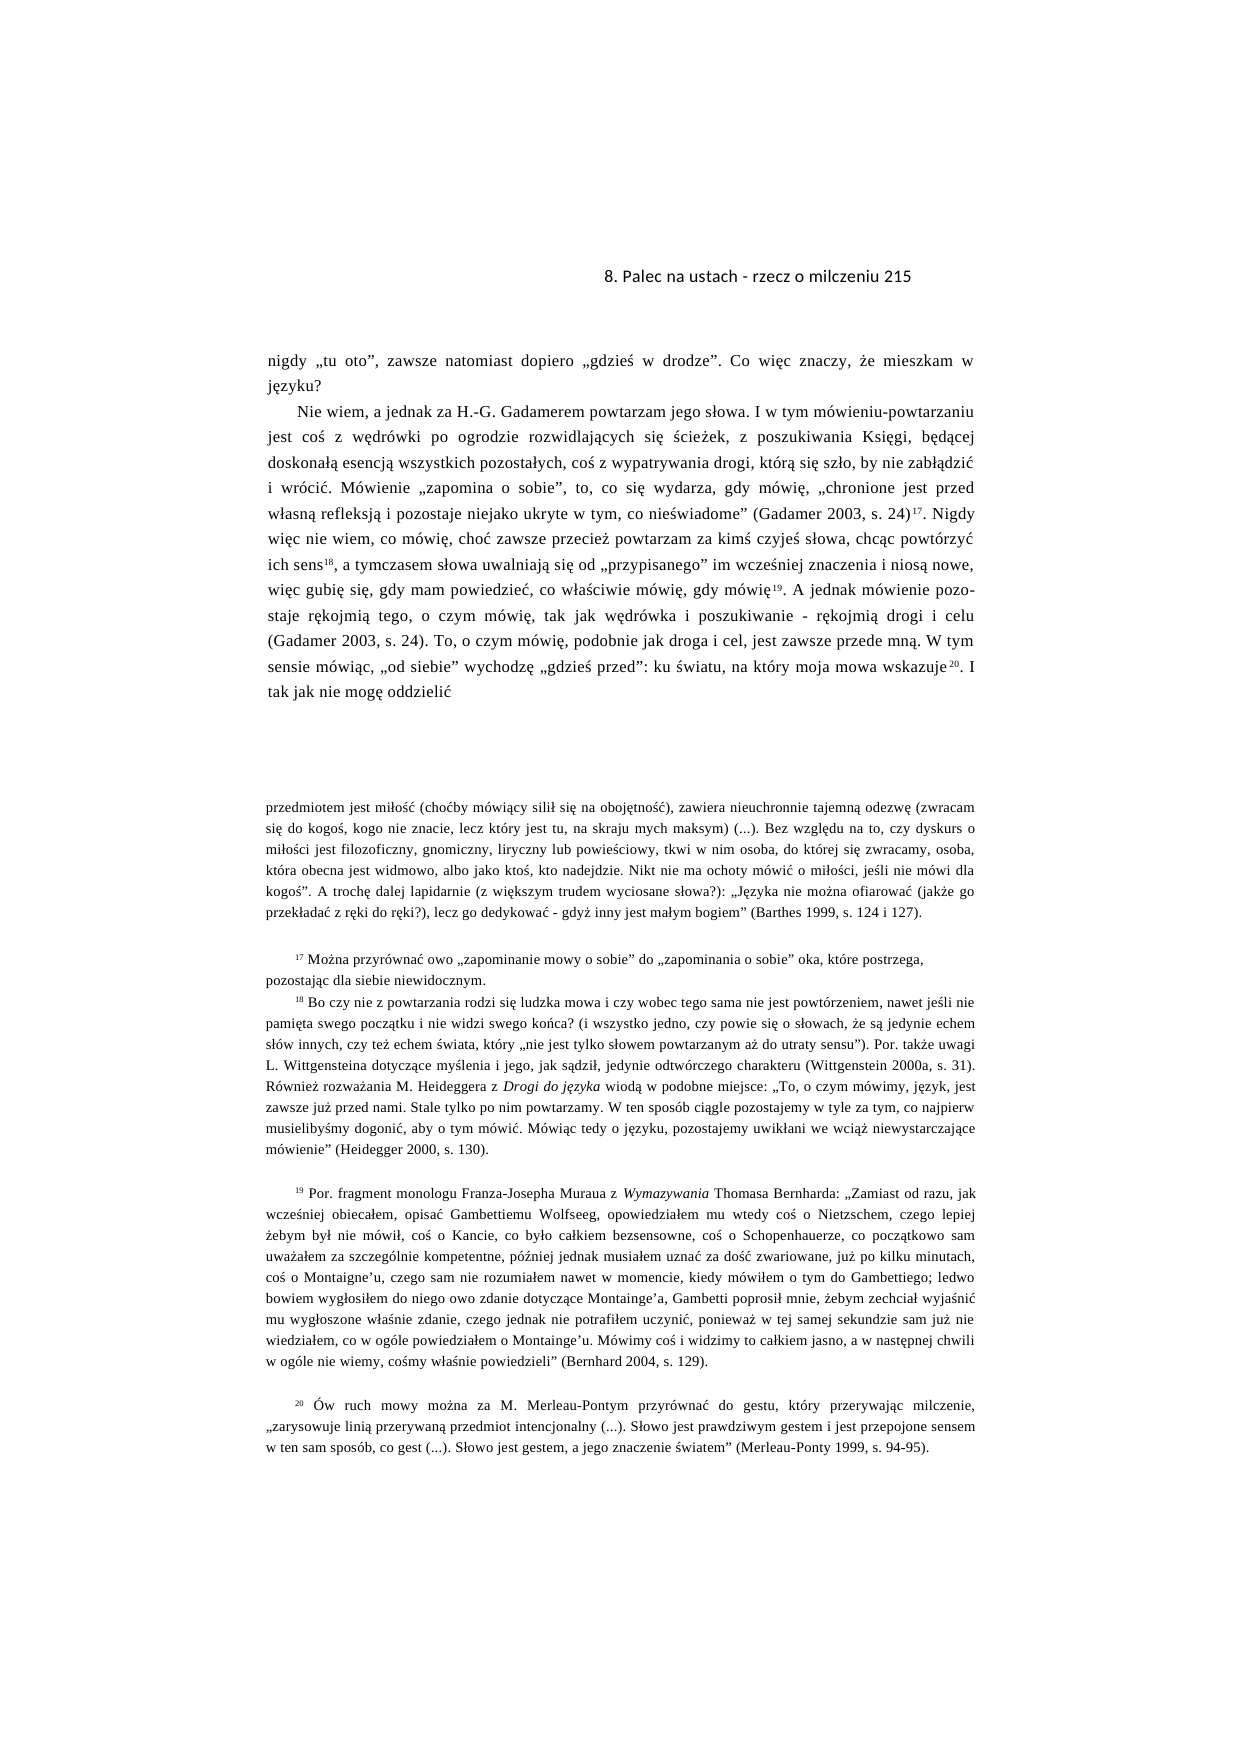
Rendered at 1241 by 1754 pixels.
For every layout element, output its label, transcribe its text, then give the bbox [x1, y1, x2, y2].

text nigdy „tu oto”, zawsze natomiast dopiero „gdzieś w drodze”. Co więc znaczy, że mieszkam w języku? [268, 346, 975, 397]
text przedmiotem jest miłość (choćby mówiący silił się na obojętność), zawiera nieuchronnie tajemną odezwę (zwracam się do kogoś, kogo nie znacie, lecz który jest tu, na skraju mych maksym) (...). Bez względu na to, czy dyskurs o miłości jest filozoficzny, gnomiczny, liryczny lub powieściowy, tkwi w nim osoba, do której się zwracamy, osoba, która obecna jest widmowo, albo jako ktoś, kto nadejdzie. Nikt nie ma ochoty mówić o miłości, jeśli nie mówi dla kogoś”. A trochę dalej lapidarnie (z większym trudem wyciosane słowa?): „Języka nie można ofiarować (jakże go przekładać z ręki do ręki?), lecz go dedykować - gdyż inny jest małym bogiem” (Barthes 1999, s. 124 i 127). [266, 796, 977, 922]
text 17 Można przyrównać owo „zapominanie mowy o sobie” do „zapominania o sobie” oka, które postrzega, pozostając dla siebie niewidocznym. [266, 948, 977, 990]
text Nie wiem, a jednak za H.-G. Gadamerem powtarzam jego słowa. I w tym mówieniu-powtarzaniu jest coś z wędrówki po ogrodzie rozwidlających się ście­żek, z poszukiwania Księgi, będącej doskonałą esencją wszystkich pozostałych, coś z wypatrywania drogi, którą się szło, by nie zabłądzić i wrócić. Mówienie „zapomina o sobie”, to, co się wydarza, gdy mówię, „chronione jest przed własną refleksją i pozostaje niejako ukryte w tym, co nieświadome” (Gadamer 2003, s. 24)17. Nigdy więc nie wiem, co mówię, choć zawsze przecież powtarzam za kimś czyjeś słowa, chcąc powtórzyć ich sens18, a tymczasem słowa uwalniają się od „przypisanego” im wcześniej znaczenia i niosą nowe, więc gubię się, gdy mam powiedzieć, co właściwie mówię, gdy mówię19. A jednak mówienie pozo­staje rękojmią tego, o czym mówię, tak jak wędrówka i poszukiwanie - rękojmią drogi i celu (Gadamer 2003, s. 24). To, o czym mówię, podobnie jak droga i cel, jest zawsze przede mną. W tym sensie mówiąc, „od siebie” wychodzę „gdzieś przed”: ku światu, na który moja mowa wskazuje20. I tak jak nie mogę oddzielić [268, 397, 975, 703]
text 18 Bo czy nie z powtarzania rodzi się ludzka mowa i czy wobec tego sama nie jest powtórzeniem, nawet jeśli nie pamięta swego początku i nie widzi swego końca? (i wszystko jedno, czy powie się o słowach, że są jedynie echem słów innych, czy też echem świata, który „nie jest tylko słowem powtarzanym aż do utraty sensu”). Por. także uwagi L. Wittgensteina dotyczące myślenia i jego, jak sądził, jedynie odtwórczego charakteru (Wittgenstein 2000a, s. 31). Również rozważania M. Heideggera z Drogi do języka wiodą w podobne miejsce: „To, o czym mówimy, język, jest zawsze już przed nami. Stale tylko po nim powtarzamy. W ten sposób ciągle pozostajemy w tyle za tym, co najpierw musielibyśmy dogonić, aby o tym mówić. Mówiąc tedy o języku, pozostajemy uwikłani we wciąż niewystarczające mówienie” (Heidegger 2000, s. 130). [266, 990, 977, 1159]
text 20 Ów ruch mowy można za M. Merleau-Pontym przyrównać do gestu, który przerywając milczenie, „zarysowuje linią przerywaną przedmiot intencjonalny (...). Słowo jest prawdziwym gestem i jest przepojone sensem w ten sam sposób, co gest (...). Słowo jest gestem, a jego znaczenie światem” (Merleau-Ponty 1999, s. 94-95). [266, 1394, 977, 1457]
text 19 Por. fragment monologu Franza-Josepha Muraua z Wymazywania Thomasa Bernharda: „Zamiast od razu, jak wcześniej obiecałem, opisać Gambettiemu Wolfseeg, opowiedziałem mu wtedy coś o Nietzschem, czego lepiej żebym był nie mówił, coś o Kancie, co było całkiem bezsensowne, coś o Schopenhauerze, co początkowo sam uważałem za szczególnie kompetentne, później jednak musiałem uznać za dość zwariowane, już po kilku minutach, coś o Montaigne’u, czego sam nie rozumiałem nawet w momencie, kiedy mówiłem o tym do Gambettiego; ledwo bowiem wygłosiłem do niego owo zdanie dotyczące Montainge’a, Gambetti poprosił mnie, żebym zechciał wyjaśnić mu wygłoszone właśnie zdanie, czego jednak nie potrafiłem uczynić, ponieważ w tej samej sekundzie sam już nie wiedziałem, co w ogóle powiedziałem o Montainge’u. Mówimy coś i widzimy to całkiem jasno, a w następnej chwili w ogóle nie wiemy, cośmy właśnie powiedzieli” (Bernhard 2004, s. 129). [266, 1181, 977, 1371]
text 8. Palec na ustach - rzecz o milczeniu 215 [604, 268, 978, 286]
